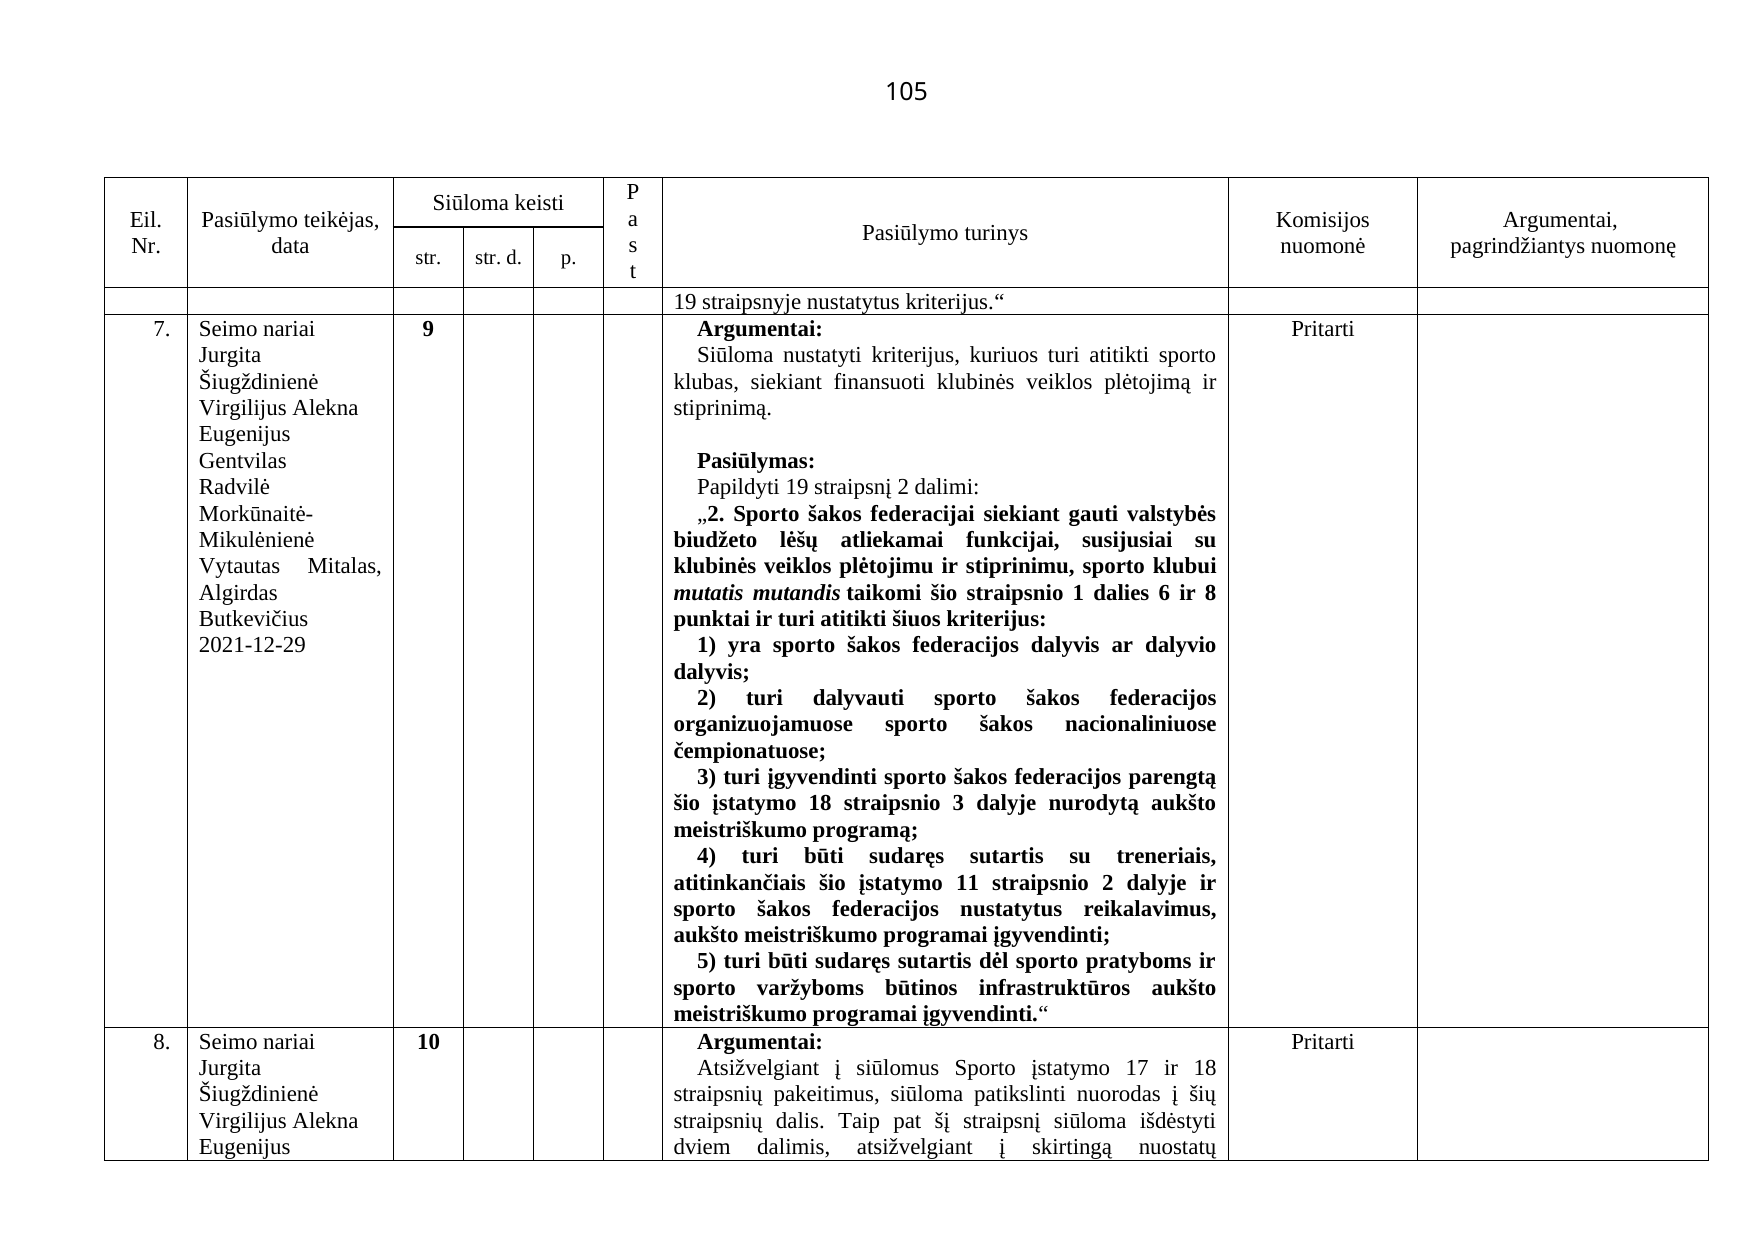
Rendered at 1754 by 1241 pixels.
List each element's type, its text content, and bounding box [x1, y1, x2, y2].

table_cell str. d. [464, 228, 533, 287]
table_cell [534, 288, 603, 314]
table_cell [464, 288, 533, 314]
table_cell [1418, 288, 1708, 314]
table_cell Pritarti [1229, 315, 1417, 1027]
table_cell [1418, 315, 1708, 1027]
table_cell [604, 315, 662, 1027]
table_cell str. [394, 228, 463, 287]
table_cell [105, 288, 187, 314]
table_cell 19 straipsnyje nustatytus kriterijus.“ [663, 288, 1228, 314]
table_cell [394, 288, 463, 314]
table_header Pasiūlymo teikėjas, data [188, 178, 393, 287]
table_header Pasiūlymo turinys [663, 178, 1228, 287]
table_header Komisijos nuomonė [1229, 178, 1417, 287]
table_header Siūloma keisti [394, 178, 603, 226]
table_cell Pritarti [1229, 1028, 1417, 1159]
table_header Eil. Nr. [105, 178, 187, 287]
table_cell 10 [394, 1028, 463, 1159]
table_cell [105, 315, 187, 1027]
table_cell [105, 1028, 187, 1159]
table_cell Argumentai: Siūloma nustatyti kriterijus, kuriuos turi atitikti sporto klubas, siekiant finansuoti klubinės veiklos plėtojimą ir stiprinimą. Pasiūlymas: Papildyti 19 straipsnį 2 dalimi: „2. Sporto šakos federacijai siekiant gauti valstybės biudžeto lėšų atliekamai funkcijai, susijusiai su klubinės veiklos plėtojimu ir stiprinimu, sporto klubui mutatis mutandis taikomi šio straipsnio 1 dalies 6 ir 8 punktai ir turi atitikti šiuos kriterijus: 1) yra sporto šakos federacijos dalyvis ar dalyvio dalyvis; 2) turi dalyvauti sporto šakos federacijos organizuojamuose sporto šakos nacionaliniuose čempionatuose; 3) turi įgyvendinti sporto šakos federacijos parengtą šio įstatymo 18 straipsnio 3 dalyje nurodytą aukšto meistriškumo programą; 4) turi būti sudaręs sutartis su treneriais, atitinkančiais šio įstatymo 11 straipsnio 2 dalyje ir sporto šakos federacijos nustatytus reikalavimus, aukšto meistriškumo programai įgyvendinti; 5) turi būti sudaręs sutartis dėl sporto pratyboms ir sporto varžyboms būtinos infrastruktūros aukšto meistriškumo programai įgyvendinti.“ [663, 315, 1228, 1027]
table_cell [464, 1028, 533, 1159]
table_cell [1418, 1028, 1708, 1159]
table_cell [1229, 288, 1417, 314]
table_cell [534, 1028, 603, 1159]
table_cell [604, 288, 662, 314]
table_cell Seimo nariai Jurgita Šiugždinienė Virgilijus Alekna Eugenijus Gentvilas Radvilė Morkūnaitė-Mikulėnienė Vytautas Mitalas, Algirdas Butkevičius 2021-12-29 [188, 315, 393, 1027]
table_cell [604, 1028, 662, 1159]
table_cell [534, 315, 603, 1027]
table_header Pastabos [604, 178, 662, 287]
table_cell 9 [394, 315, 463, 1027]
table_cell [464, 315, 533, 1027]
table_header Argumentai, pagrindžiantys nuomonę [1418, 178, 1708, 287]
table_cell Argumentai: Atsižvelgiant į siūlomus Sporto įstatymo 17 ir 18 straipsnių pakeitimus, siūloma patikslinti nuorodas į šių straipsnių dalis. Taip pat šį straipsnį siūloma išdėstyti dviem dalimis, atsižvelgiant į skirtingą nuostatų [663, 1028, 1228, 1159]
table_cell [188, 288, 393, 314]
table_cell p. [534, 228, 603, 287]
table_cell Seimo nariai Jurgita Šiugždinienė Virgilijus Alekna Eugenijus [188, 1028, 393, 1159]
